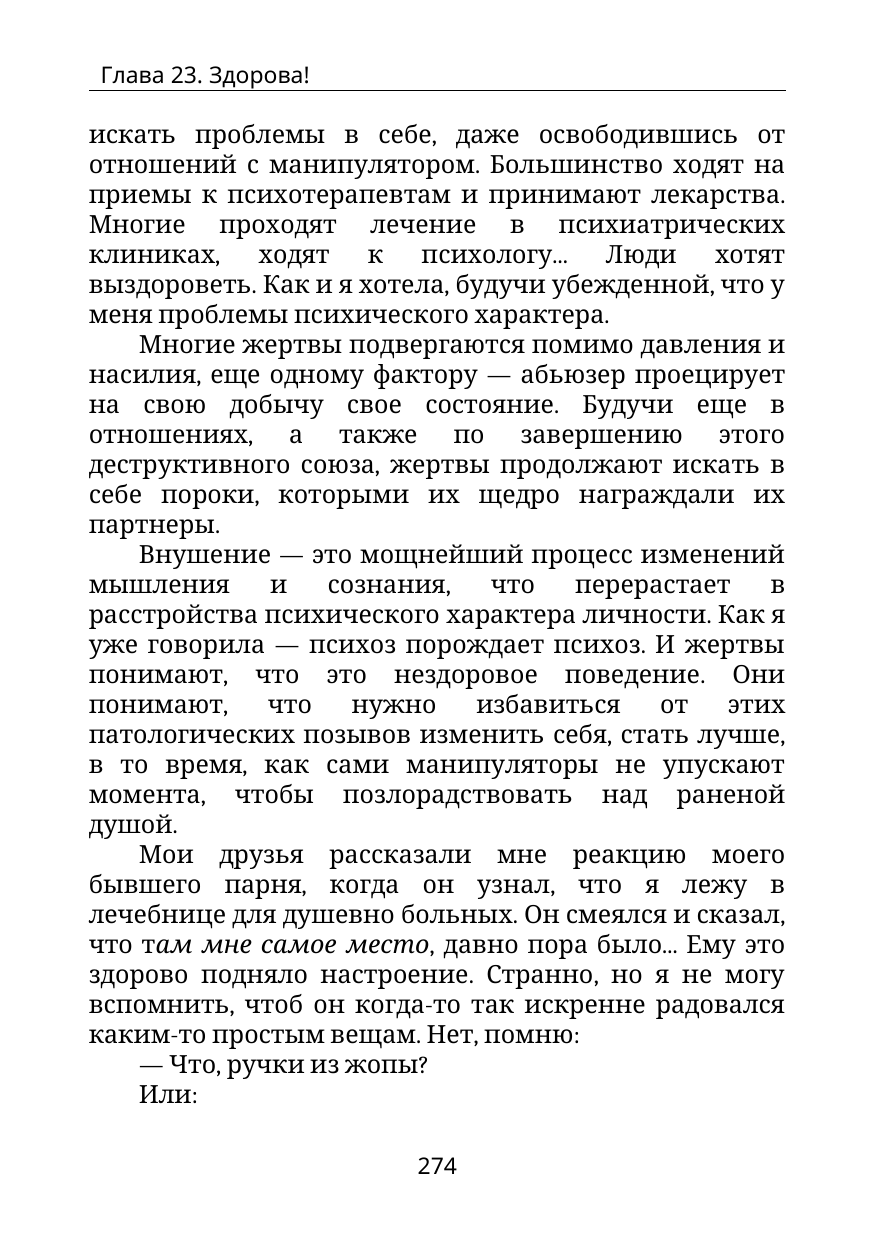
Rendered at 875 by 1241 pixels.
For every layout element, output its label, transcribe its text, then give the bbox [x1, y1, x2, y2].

text Или: [88, 1080, 786, 1110]
text — Что, ручки из жопы? [88, 1050, 786, 1080]
text искать проблемы в себе, даже освободившись от отношений с манипулятором. Большинство ходят на приемы к психотерапевтам и принимают лекарства. Многие проходят лечение в психиатрических клиниках, ходят к психологу... Люди хотят выздороветь. Как и я хотела, будучи убежденной, что у меня проблемы психического характера. [88, 120, 786, 330]
text Внушение — это мощнейший процесс изменений мышления и сознания, что перерастает в расстройства психического характера личности. Как я уже говорила — психоз порождает психоз. И жертвы понимают, что это нездоровое поведение. Они понимают, что нужно избавиться от этих патологических позывов изменить себя, стать лучше, в то время, как сами манипуляторы не упускают момента, чтобы позлорадствовать над раненой душой. [88, 540, 786, 840]
text Многие жертвы подвергаются помимо давления и насилия, еще одному фактору — абьюзер проецирует на свою добычу свое состояние. Будучи еще в отношениях, а также по завершению этого деструктивного союза, жертвы продолжают искать в себе пороки, которыми их щедро награждали их партнеры. [88, 330, 786, 540]
text Мои друзья рассказали мне реакцию моего бывшего парня, когда он узнал, что я лежу в лечебнице для душевно больных. Он смеялся и сказал, что там мне самое место, давно пора было... Ему это здорово подняло настроение. Странно, но я не могу вспомнить, чтоб он когда-то так искренне радовался каким-то простым вещам. Нет, помню: [88, 840, 786, 1050]
